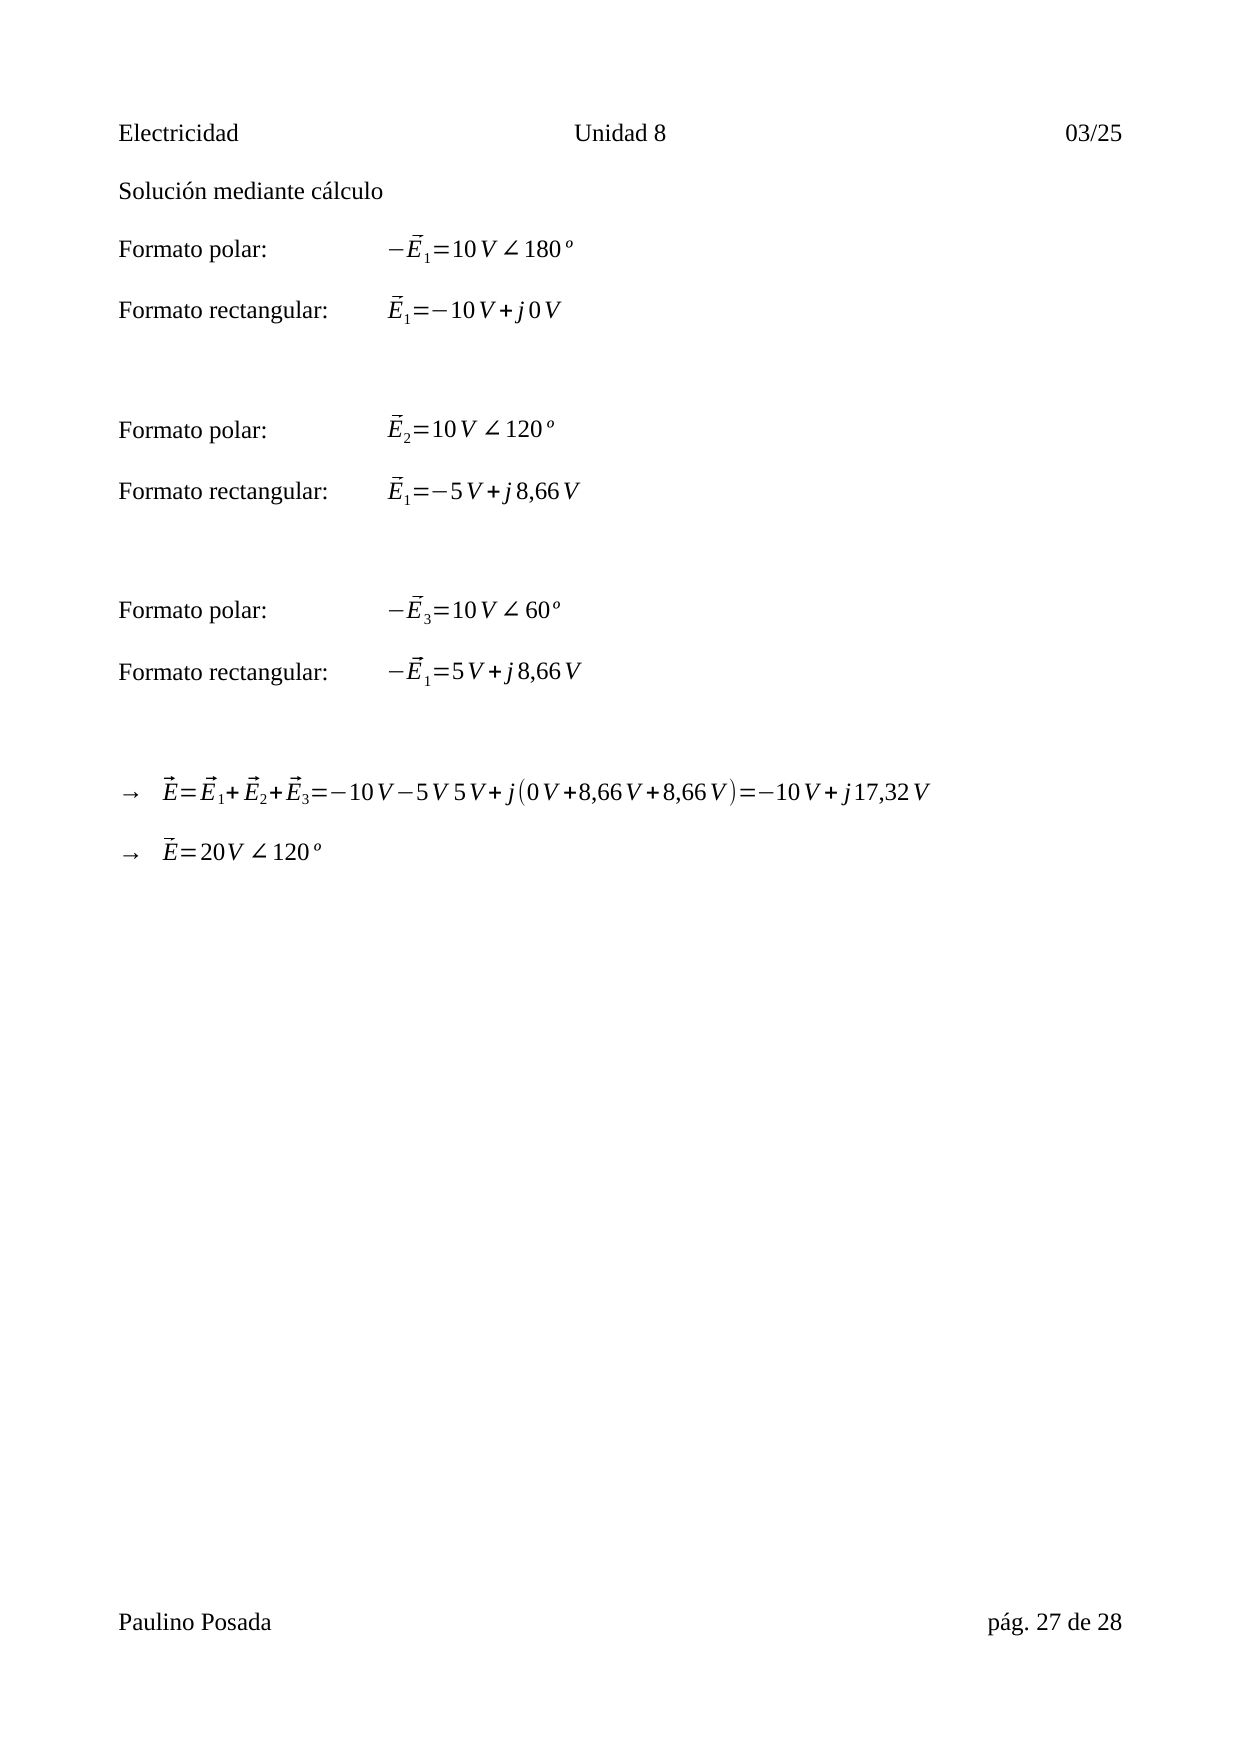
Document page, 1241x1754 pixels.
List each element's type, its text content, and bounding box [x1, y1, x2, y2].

text Solución mediante cálculo [118, 176, 1122, 205]
text Formato rectangular: [118, 657, 1122, 689]
text Formato rectangular: [118, 296, 1122, 328]
text Formato polar: [118, 595, 1122, 628]
text → [118, 837, 1122, 866]
text → [118, 776, 1122, 808]
text Formato polar: [118, 234, 1122, 267]
text Formato rectangular: [118, 476, 1122, 509]
text Formato polar: [118, 415, 1122, 447]
